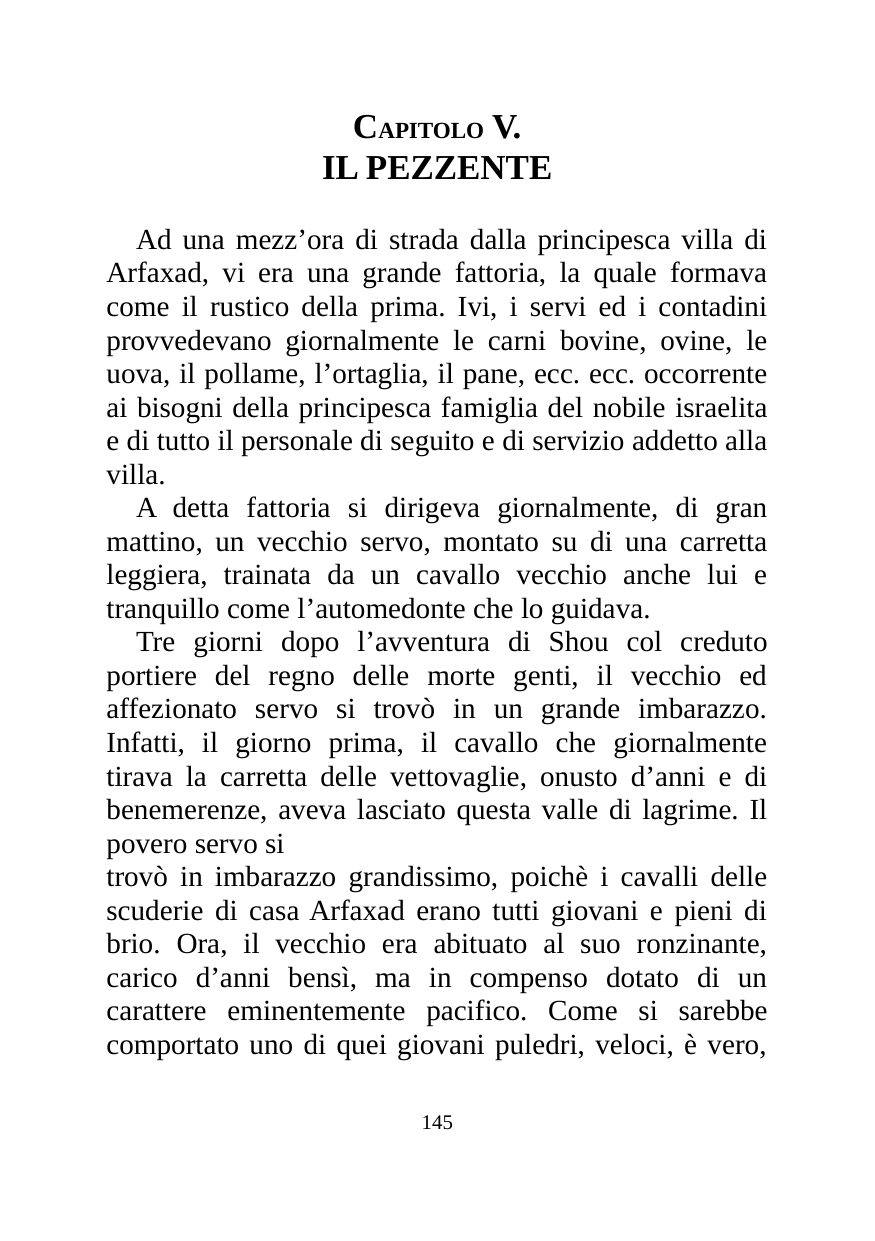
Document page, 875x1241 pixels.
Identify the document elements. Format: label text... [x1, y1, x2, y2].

subtitle Capitolo V. Il pezzente [106, 106, 768, 187]
text Tre giorni dopo l’avventura di Shou col creduto portiere del regno delle morte genti, il vecchio ed affezionato servo si trovò in un grande imbarazzo. Infatti, il giorno prima, il cavallo che giornalmente tirava la carretta delle vettovaglie, onusto d’anni e di benemerenze, aveva lasciato questa valle di lagrime. Il povero servo si [106, 624, 768, 859]
text A detta fattoria si dirigeva giornalmente, di gran mattino, un vecchio servo, montato su di una carretta leggiera, trainata da un cavallo vecchio anche lui e tranquillo come l’automedonte che lo guidava. [106, 490, 768, 624]
text trovò in imbarazzo grandissimo, poichè i cavalli delle scuderie di casa Arfaxad erano tutti giovani e pieni di brio. Ora, il vecchio era abituato al suo ronzinante, carico d’anni bensì, ma in compenso dotato di un carattere eminentemente pacifico. Come si sarebbe comportato uno di quei giovani puledri, veloci, è vero, [106, 859, 768, 1061]
text Ad una mezz’ora di strada dalla principesca villa di Arfaxad, vi era una grande fattoria, la quale formava come il rustico della prima. Ivi, i servi ed i contadini provvedevano giornalmente le carni bovine, ovine, le uova, il pollame, l’ortaglia, il pane, ecc. ecc. occorrente ai bisogni della principesca famiglia del nobile israelita e di tutto il personale di seguito e di servizio addetto alla villa. [106, 222, 768, 490]
